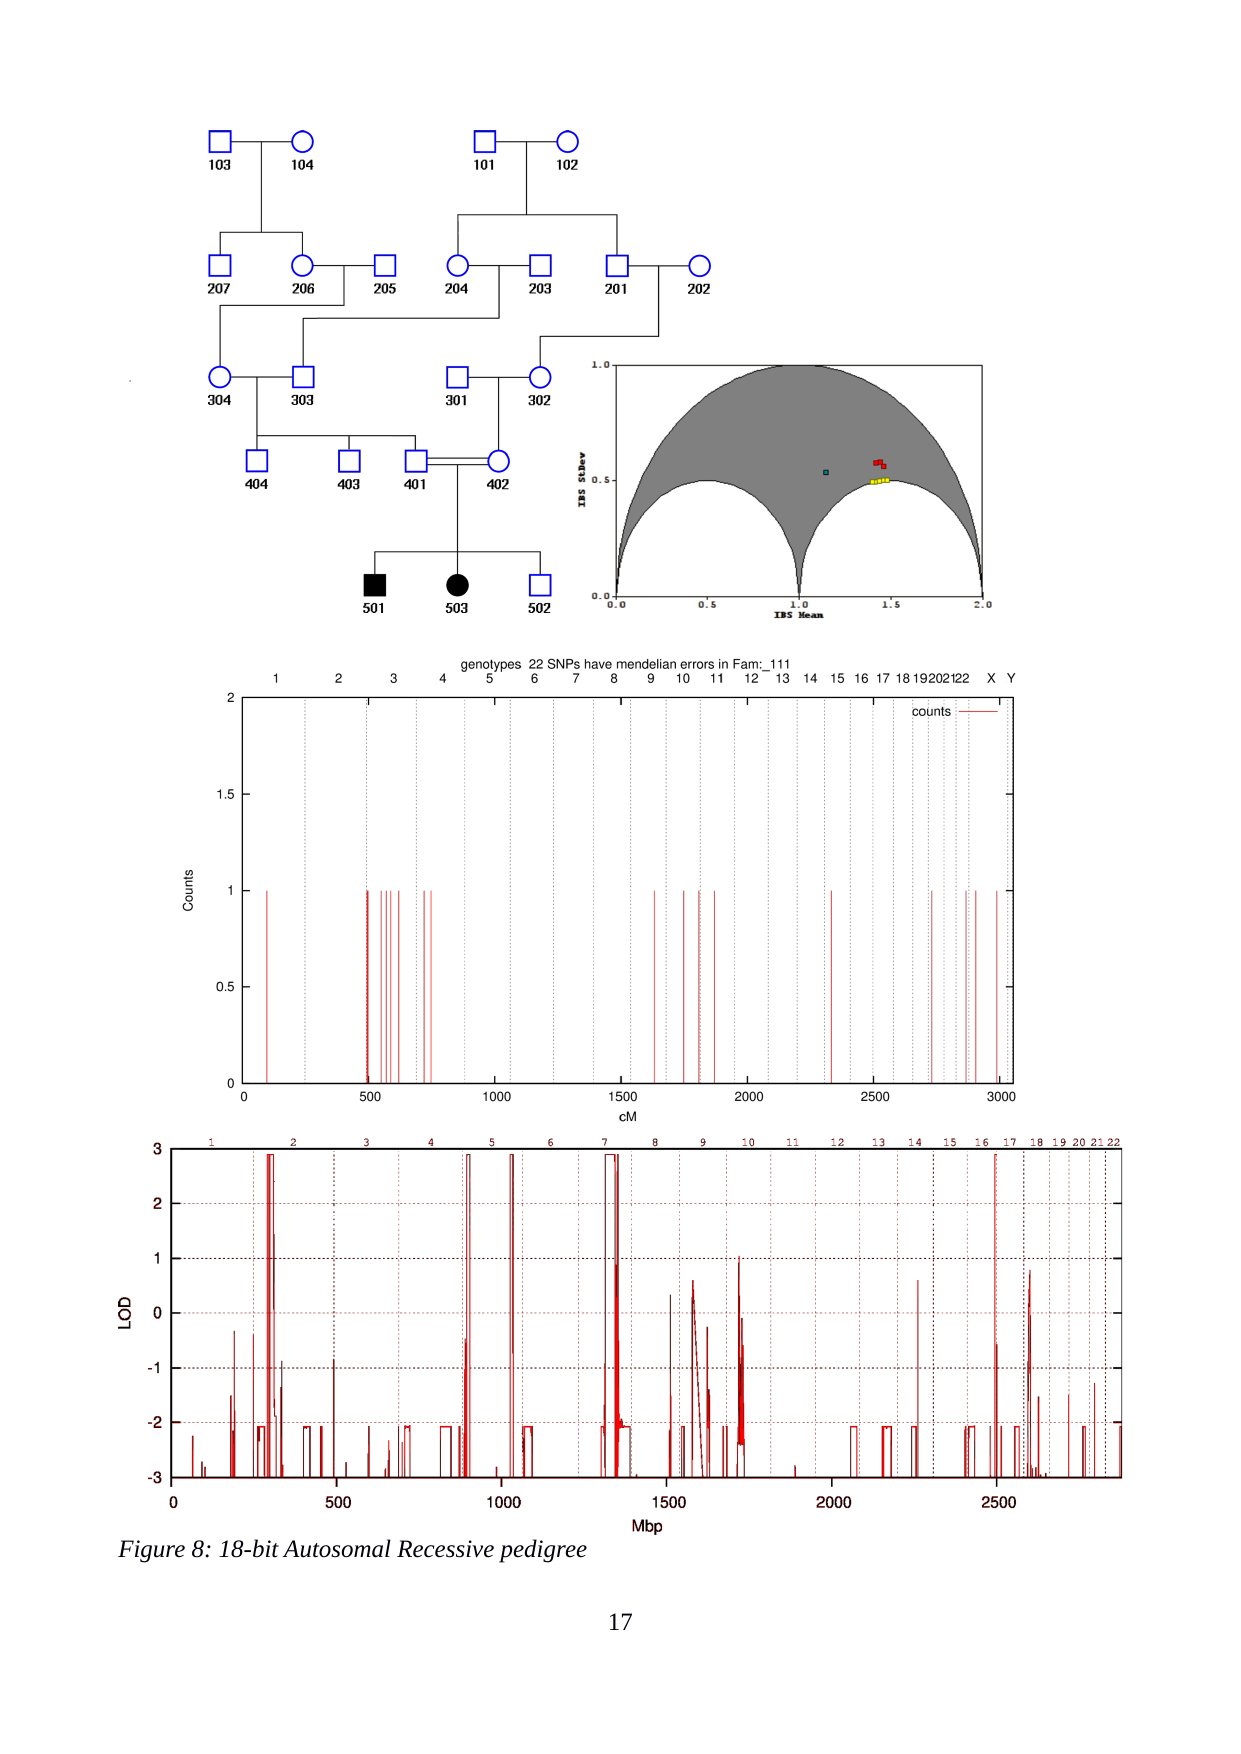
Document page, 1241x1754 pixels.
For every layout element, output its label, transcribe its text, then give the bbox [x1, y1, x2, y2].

text Figure 8: 18-bit Autosomal Recessive pedigree [118, 1535, 1122, 1563]
picture [118, 130, 1123, 1535]
